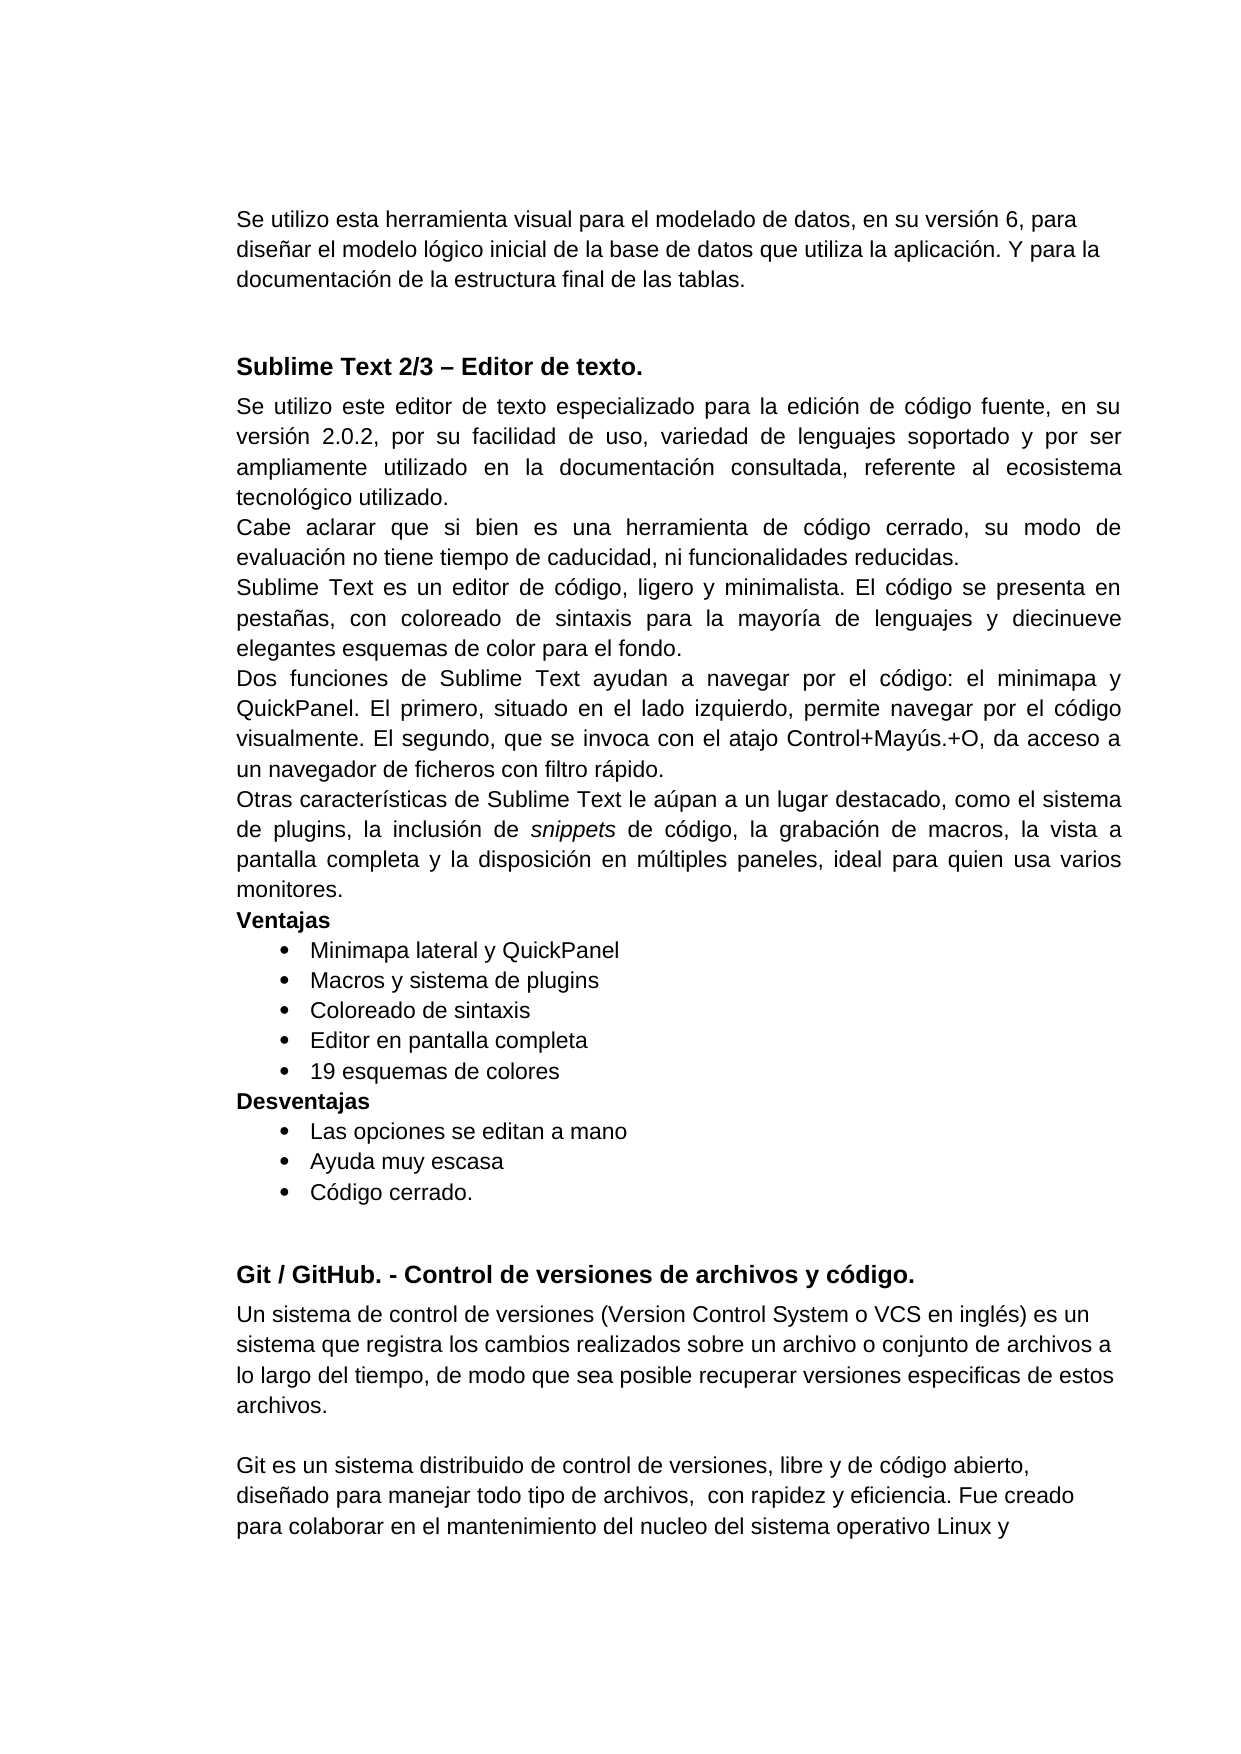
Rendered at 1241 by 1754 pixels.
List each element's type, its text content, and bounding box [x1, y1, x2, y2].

list Ayuda muy escasa [280, 1148, 1122, 1174]
text Git es un sistema distribuido de control de versiones, libre y de código abierto, diseñado para manejar todo tipo de archivos, con rapidez y eficiencia. Fue creado para colaborar en el mantenimiento del nucleo del sistema operativo Linux y [236, 1452, 1122, 1539]
list Macros y sistema de plugins [280, 967, 1122, 993]
subtitle Sublime Text 2/3 – Editor de texto. [236, 352, 1122, 381]
text Se utilizo este editor de texto especializado para la edición de código fuente, en su versión 2.0.2, por su facilidad de uso, variedad de lenguajes soportado y por ser ampliamente utilizado en la documentación consultada, referente al ecosistema tecnológico utilizado. [236, 393, 1122, 510]
text Sublime Text es un editor de código, ligero y minimalista. El código se presenta en pestañas, con coloreado de sintaxis para la mayoría de lenguajes y diecinueve elegantes esquemas de color para el fondo. [236, 574, 1122, 661]
subtitle Git / GitHub. - Control de versiones de archivos y código. [236, 1260, 1122, 1289]
list Código cerrado. [280, 1178, 1122, 1205]
list Editor en pantalla completa [280, 1027, 1122, 1054]
text Otras características de Sublime Text le aúpan a un lugar destacado, como el sistema de plugins, la inclusión de snippets de código, la grabación de macros, la vista a pantalla completa y la disposición en múltiples paneles, ideal para quien usa varios monitores. [236, 786, 1122, 903]
text Dos funciones de Sublime Text ayudan a navegar por el código: el minimapa y QuickPanel. El primero, situado en el lado izquierdo, permite navegar por el código visualmente. El segundo, que se invoca con el atajo Control+Mayús.+O, da acceso a un navegador de ficheros con filtro rápido. [236, 665, 1122, 782]
list 19 esquemas de colores [280, 1058, 1122, 1084]
text Cabe aclarar que si bien es una herramienta de código cerrado, su modo de evaluación no tiene tiempo de caducidad, ni funcionalidades reducidas. [236, 514, 1122, 570]
text Ventajas [236, 907, 1122, 933]
text Desventajas [236, 1088, 1122, 1114]
list Las opciones se editan a mano [280, 1118, 1122, 1144]
list Minimapa lateral y QuickPanel [280, 937, 1122, 963]
text Un sistema de control de versiones (Version Control System o VCS en inglés) es un sistema que registra los cambios realizados sobre un archivo o conjunto de archivos a lo largo del tiempo, de modo que sea posible recuperar versiones especificas de estos archivos. [236, 1301, 1122, 1418]
text Se utilizo esta herramienta visual para el modelado de datos, en su versión 6, para diseñar el modelo lógico inicial de la base de datos que utiliza la aplicación. Y para la documentación de la estructura final de las tablas. [236, 206, 1122, 293]
list Coloreado de sintaxis [280, 997, 1122, 1023]
